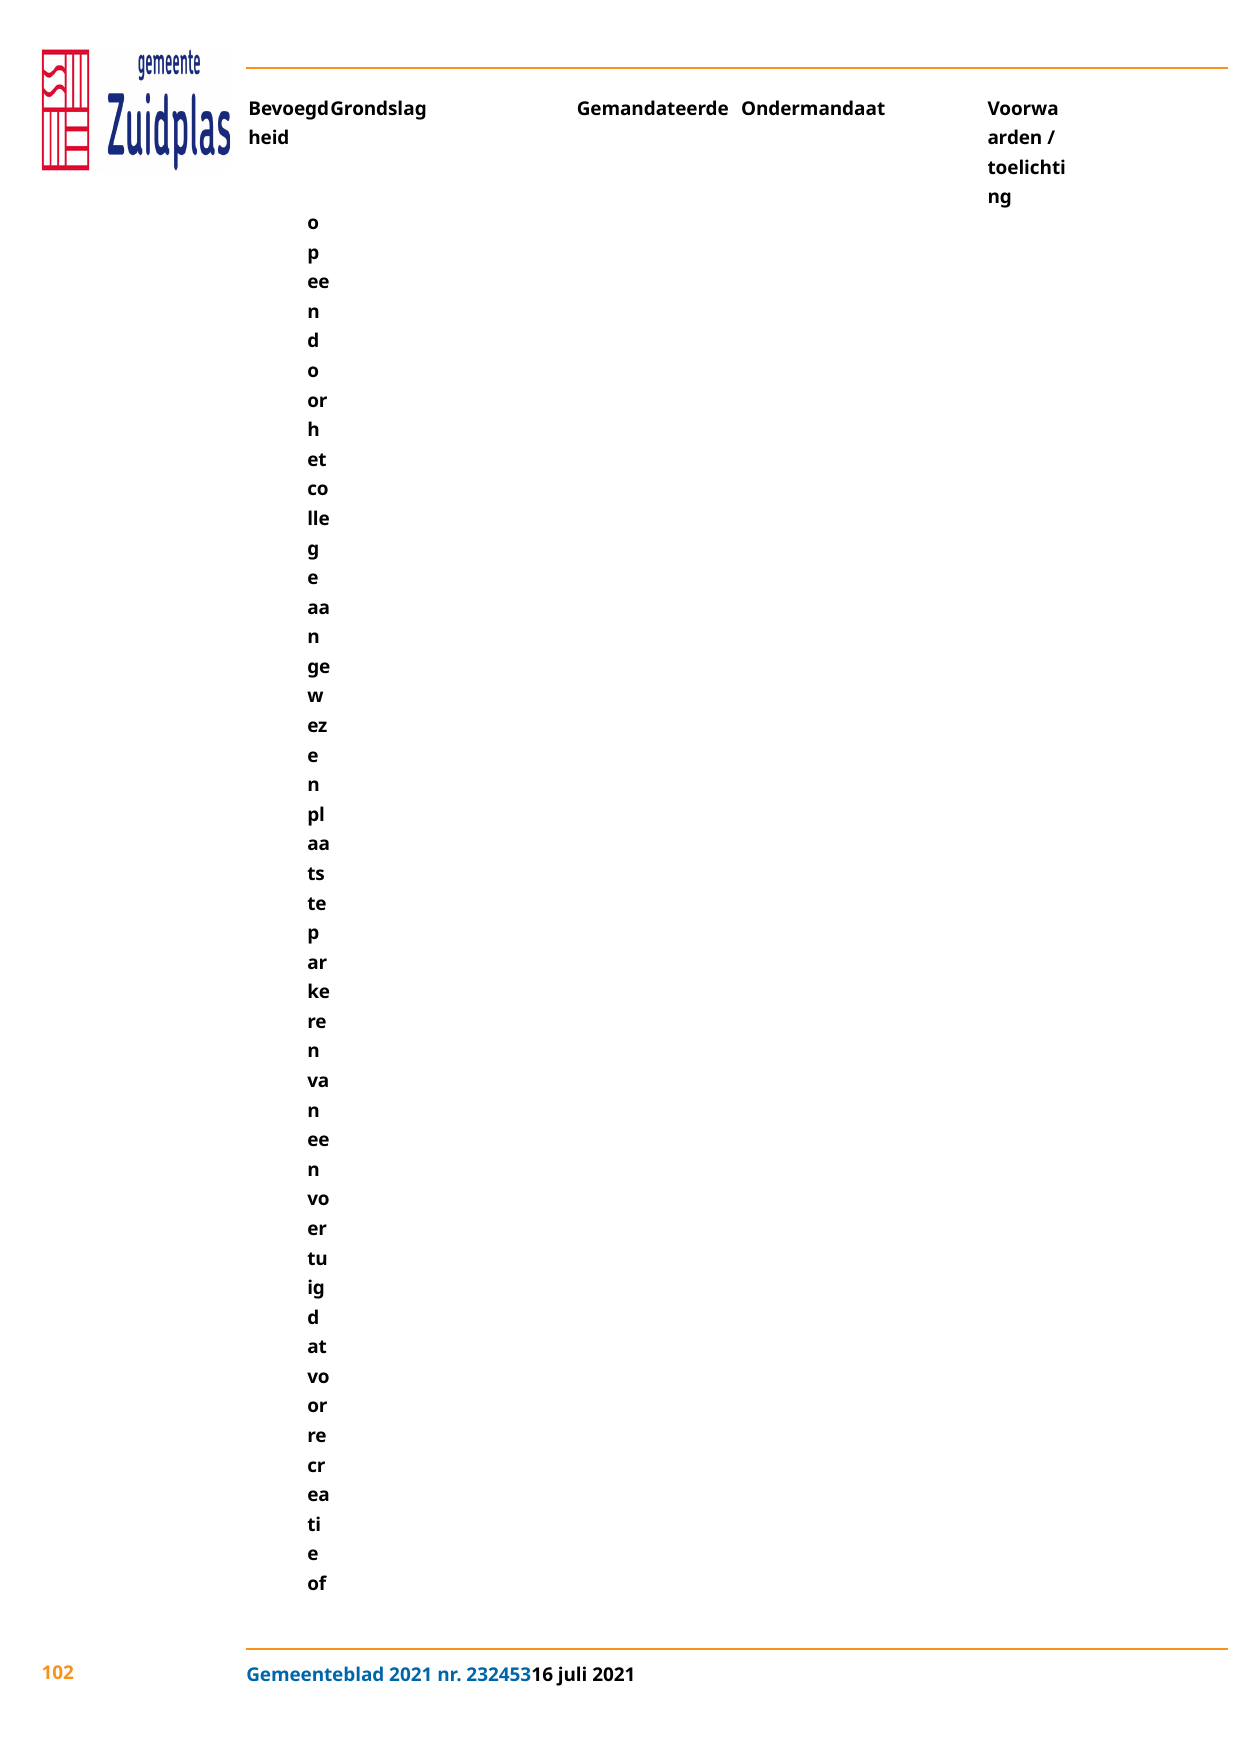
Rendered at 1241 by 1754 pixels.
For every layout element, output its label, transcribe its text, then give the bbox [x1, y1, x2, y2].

table_header Grondslag [330, 95, 577, 209]
table_cell op een door het college aangewezen plaats te parkeren van een voertuig dat voor recreatie of [248, 209, 330, 1596]
table_cell [330, 209, 494, 1596]
table_cell [823, 209, 1152, 1596]
picture [41, 47, 231, 172]
table_header Ondermandaat [741, 95, 987, 209]
table_header Voorwaarden / toelichting [987, 95, 1069, 209]
table_header Bevoegdheid [248, 95, 330, 209]
table_cell [659, 209, 823, 1596]
table_header Gemandateerde [577, 95, 741, 209]
table_cell [494, 209, 659, 1596]
table_header [1069, 95, 1152, 209]
